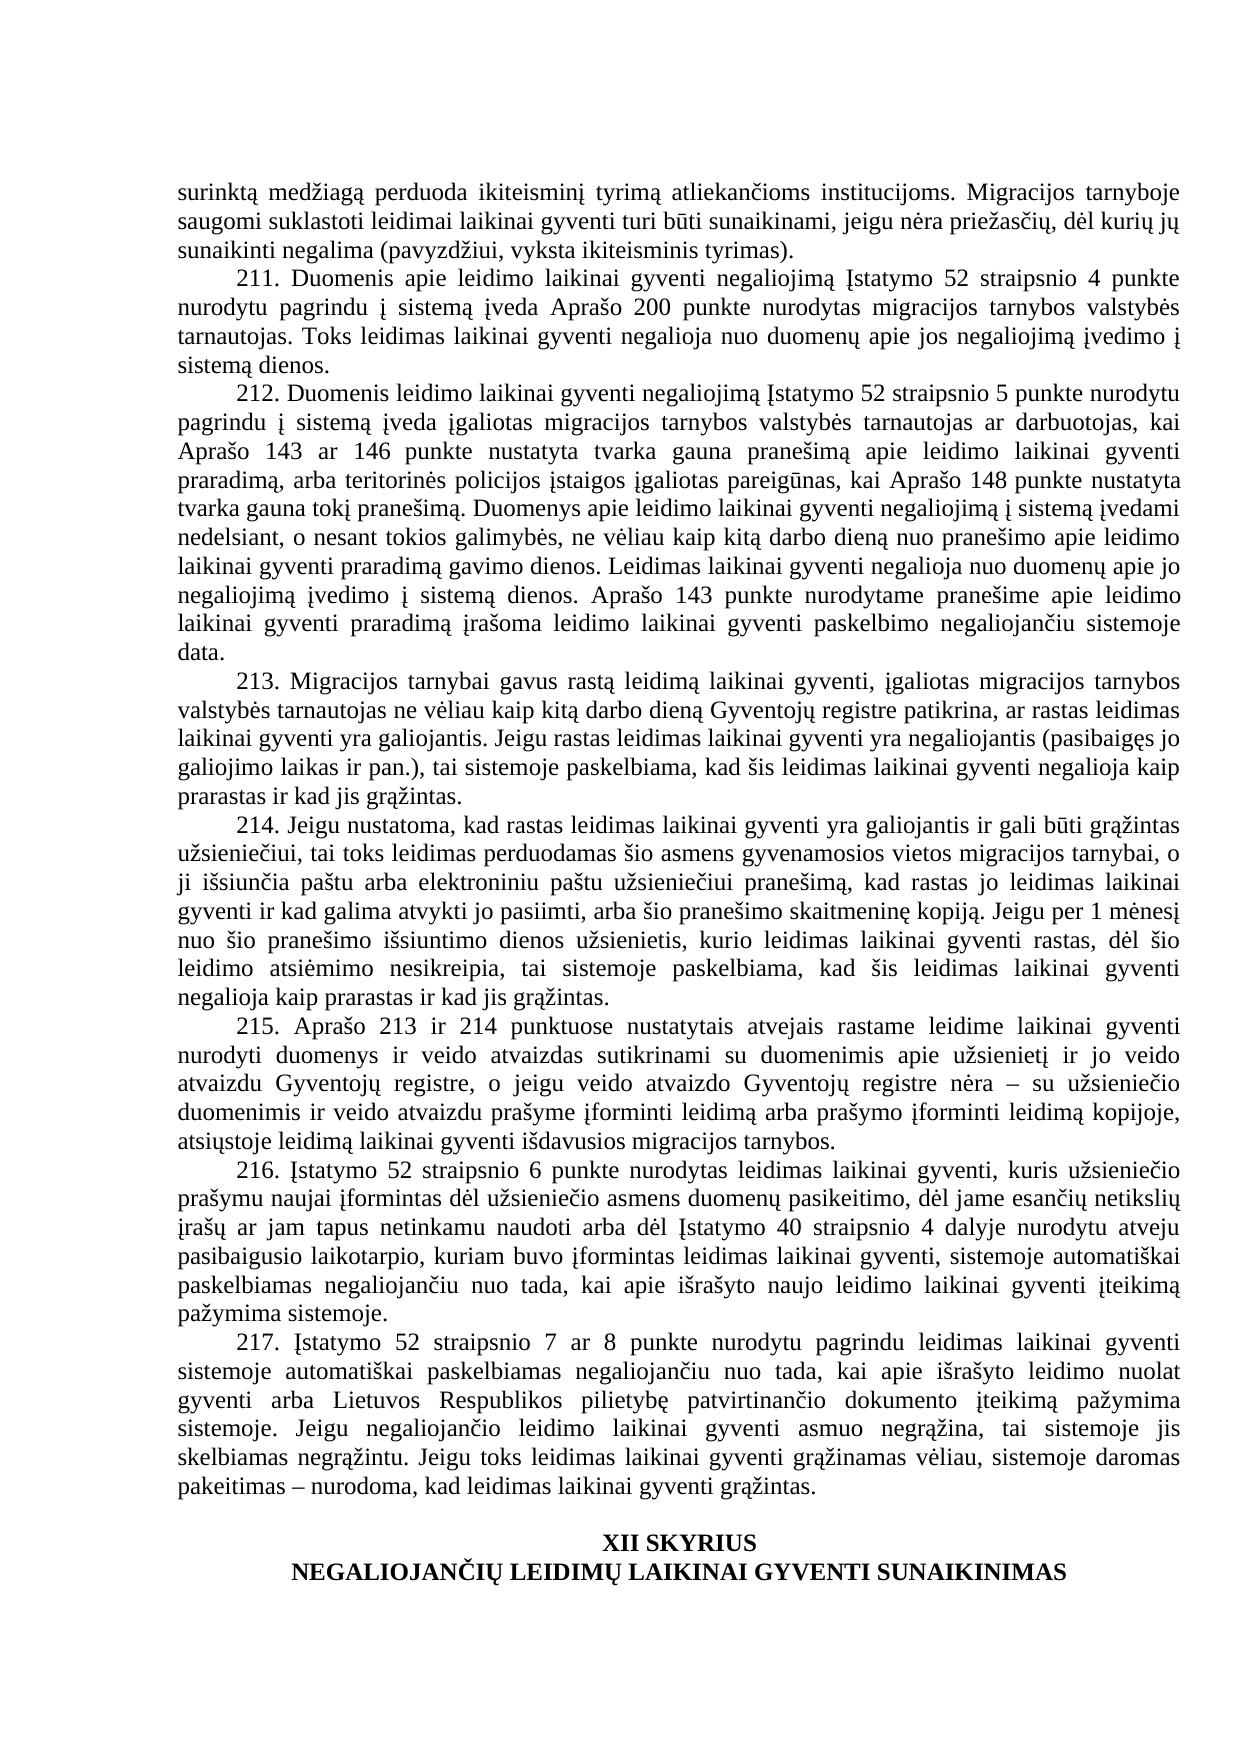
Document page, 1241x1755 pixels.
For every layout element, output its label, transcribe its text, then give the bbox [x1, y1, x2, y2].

text 217. Įstatymo 52 straipsnio 7 ar 8 punkte nurodytu pagrindu leidimas laikinai gyventi sistemoje automatiškai paskelbiamas negaliojančiu nuo tada, kai apie išrašyto leidimo nuolat gyventi arba Lietuvos Respublikos pilietybę patvirtinančio dokumento įteikimą pažymima sistemoje. Jeigu negaliojančio leidimo laikinai gyventi asmuo negrąžina, tai sistemoje jis skelbiamas negrąžintu. Jeigu toks leidimas laikinai gyventi grąžinamas vėliau, sistemoje daromas pakeitimas – nurodoma, kad leidimas laikinai gyventi grąžintas. [177, 1327, 1181, 1500]
text xII SKYRIUS [177, 1528, 1181, 1557]
text 216. Įstatymo 52 straipsnio 6 punkte nurodytas leidimas laikinai gyventi, kuris užsieniečio prašymu naujai įformintas dėl užsieniečio asmens duomenų pasikeitimo, dėl jame esančių netikslių įrašų ar jam tapus netinkamu naudoti arba dėl Įstatymo 40 straipsnio 4 dalyje nurodytu atveju pasibaigusio laikotarpio, kuriam buvo įformintas leidimas laikinai gyventi, sistemoje automatiškai paskelbiamas negaliojančiu nuo tada, kai apie išrašyto naujo leidimo laikinai gyventi įteikimą pažymima sistemoje. [177, 1155, 1181, 1327]
text 213. Migracijos tarnybai gavus rastą leidimą laikinai gyventi, įgaliotas migracijos tarnybos valstybės tarnautojas ne vėliau kaip kitą darbo dieną Gyventojų registre patikrina, ar rastas leidimas laikinai gyventi yra galiojantis. Jeigu rastas leidimas laikinai gyventi yra negaliojantis (pasibaigęs jo galiojimo laikas ir pan.), tai sistemoje paskelbiama, kad šis leidimas laikinai gyventi negalioja kaip prarastas ir kad jis grąžintas. [177, 666, 1181, 810]
text surinktą medžiagą perduoda ikiteisminį tyrimą atliekančioms institucijoms. Migracijos tarnyboje saugomi suklastoti leidimai laikinai gyventi turi būti sunaikinami, jeigu nėra priežasčių, dėl kurių jų sunaikinti negalima (pavyzdžiui, vyksta ikiteisminis tyrimas). [177, 177, 1181, 263]
text 214. Jeigu nustatoma, kad rastas leidimas laikinai gyventi yra galiojantis ir gali būti grąžintas užsieniečiui, tai toks leidimas perduodamas šio asmens gyvenamosios vietos migracijos tarnybai, o ji išsiunčia paštu arba elektroniniu paštu užsieniečiui pranešimą, kad rastas jo leidimas laikinai gyventi ir kad galima atvykti jo pasiimti, arba šio pranešimo skaitmeninę kopiją. Jeigu per 1 mėnesį nuo šio pranešimo išsiuntimo dienos užsienietis, kurio leidimas laikinai gyventi rastas, dėl šio leidimo atsiėmimo nesikreipia, tai sistemoje paskelbiama, kad šis leidimas laikinai gyventi negalioja kaip prarastas ir kad jis grąžintas. [177, 810, 1181, 1011]
text 212. Duomenis leidimo laikinai gyventi negaliojimą Įstatymo 52 straipsnio 5 punkte nurodytu pagrindu į sistemą įveda įgaliotas migracijos tarnybos valstybės tarnautojas ar darbuotojas, kai Aprašo 143 ar 146 punkte nustatyta tvarka gauna pranešimą apie leidimo laikinai gyventi praradimą, arba teritorinės policijos įstaigos įgaliotas pareigūnas, kai Aprašo 148 punkte nustatyta tvarka gauna tokį pranešimą. Duomenys apie leidimo laikinai gyventi negaliojimą į sistemą įvedami nedelsiant, o nesant tokios galimybės, ne vėliau kaip kitą darbo dieną nuo pranešimo apie leidimo laikinai gyventi praradimą gavimo dienos. Leidimas laikinai gyventi negalioja nuo duomenų apie jo negaliojimą įvedimo į sistemą dienos. Aprašo 143 punkte nurodytame pranešime apie leidimo laikinai gyventi praradimą įrašoma leidimo laikinai gyventi paskelbimo negaliojančiu sistemoje data. [177, 378, 1181, 666]
text 215. Aprašo 213 ir 214 punktuose nustatytais atvejais rastame leidime laikinai gyventi nurodyti duomenys ir veido atvaizdas sutikrinami su duomenimis apie užsienietį ir jo veido atvaizdu Gyventojų registre, o jeigu veido atvaizdo Gyventojų registre nėra – su užsieniečio duomenimis ir veido atvaizdu prašyme įforminti leidimą arba prašymo įforminti leidimą kopijoje, atsiųstoje leidimą laikinai gyventi išdavusios migracijos tarnybos. [177, 1011, 1181, 1155]
text NEGALIOJANČIŲ LEIDIMŲ LAIKINAI GYVENTI SUNAIKINIMAS [177, 1557, 1181, 1586]
text 211. Duomenis apie leidimo laikinai gyventi negaliojimą Įstatymo 52 straipsnio 4 punkte nurodytu pagrindu į sistemą įveda Aprašo 200 punkte nurodytas migracijos tarnybos valstybės tarnautojas. Toks leidimas laikinai gyventi negalioja nuo duomenų apie jos negaliojimą įvedimo į sistemą dienos. [177, 263, 1181, 378]
